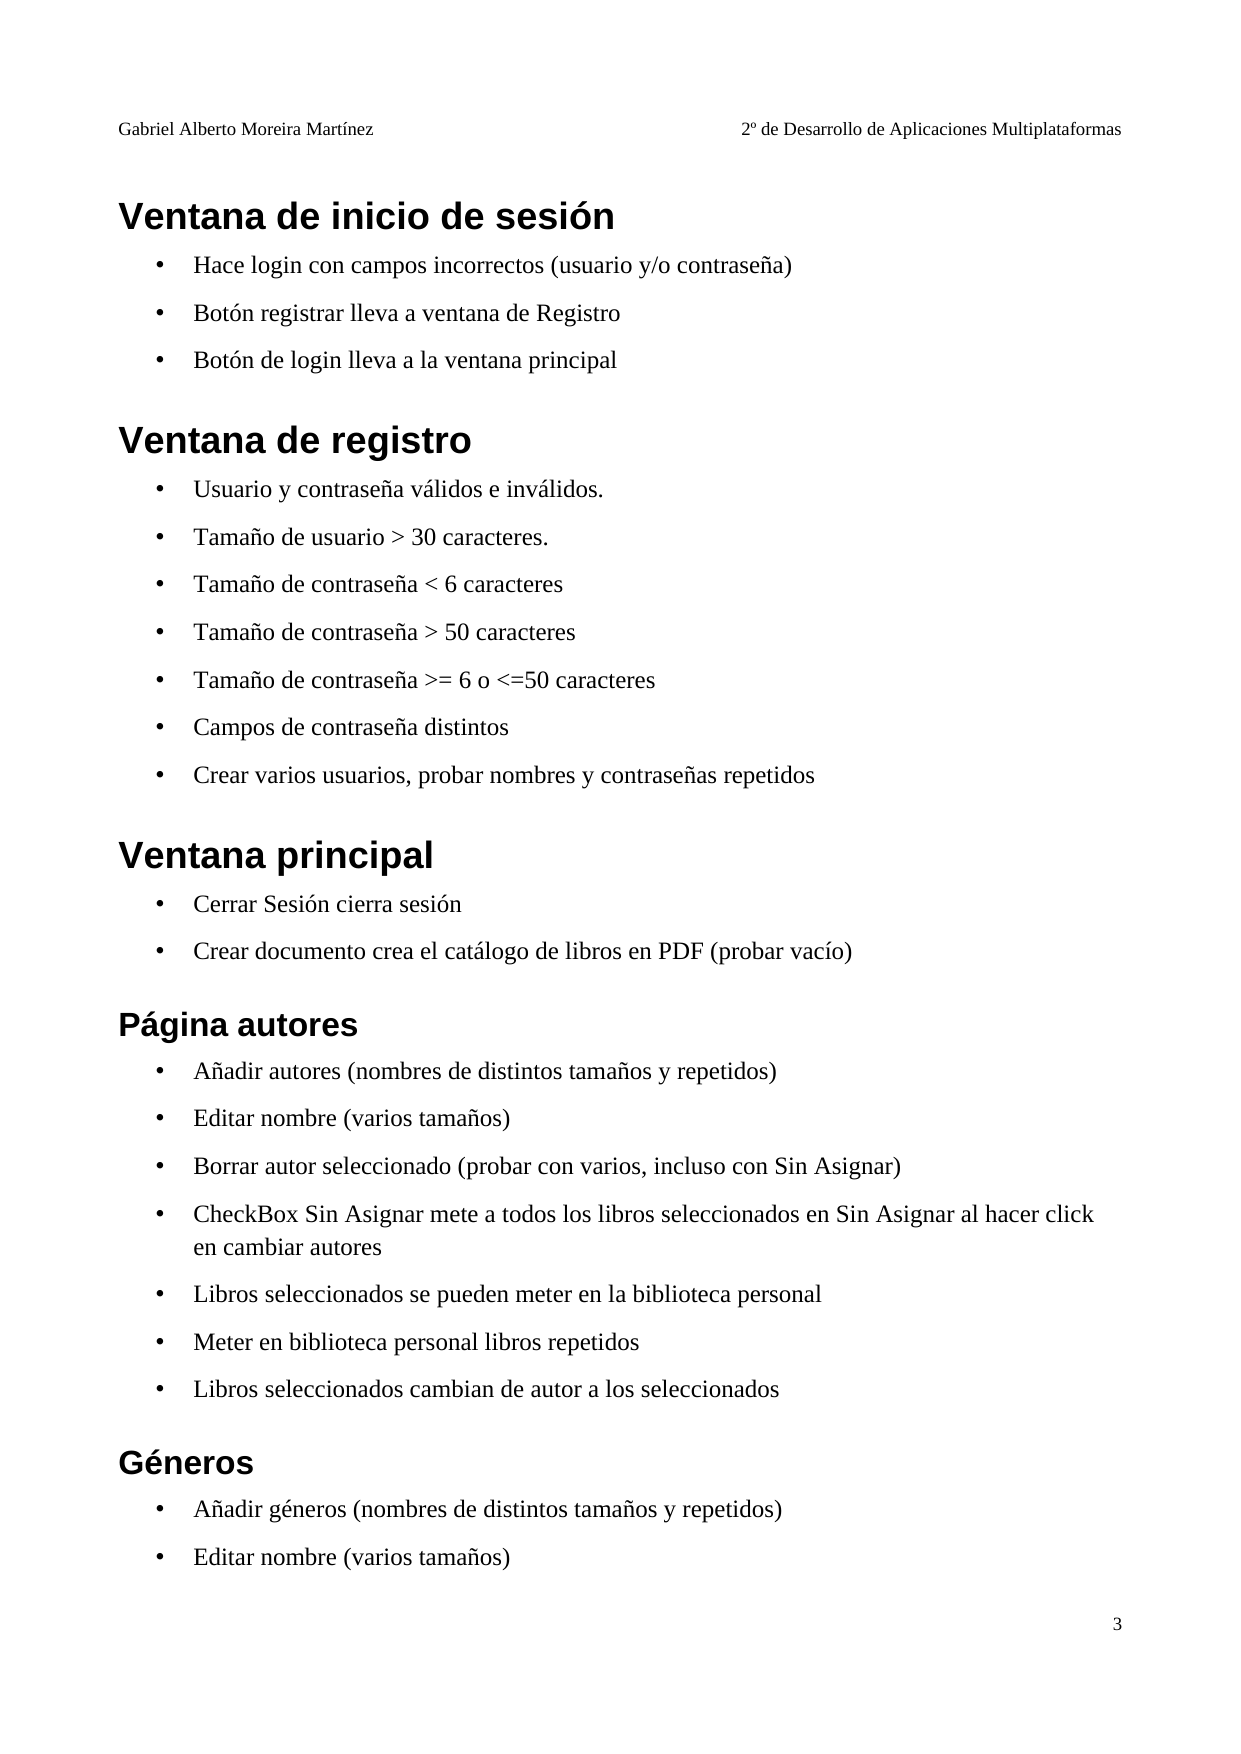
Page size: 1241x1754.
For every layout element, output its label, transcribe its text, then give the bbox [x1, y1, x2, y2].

subtitle Ventana de registro [118, 418, 1122, 462]
list Tamaño de contraseña >= 6 o <=50 caracteres [156, 665, 1122, 693]
list Añadir géneros (nombres de distintos tamaños y repetidos) [156, 1494, 1122, 1523]
list Hace login con campos incorrectos (usuario y/o contraseña) [156, 250, 1122, 279]
list Meter en biblioteca personal libros repetidos [156, 1327, 1122, 1356]
list Botón registrar lleva a ventana de Registro [156, 298, 1122, 327]
subtitle Ventana principal [118, 832, 1122, 876]
list Editar nombre (varios tamaños) [156, 1542, 1122, 1570]
subtitle Géneros [118, 1443, 1122, 1482]
list Libros seleccionados se pueden meter en la biblioteca personal [156, 1279, 1122, 1308]
list Cerrar Sesión cierra sesión [156, 889, 1122, 917]
list Editar nombre (varios tamaños) [156, 1103, 1122, 1132]
list Borrar autor seleccionado (probar con varios, incluso con Sin Asignar) [156, 1151, 1122, 1180]
subtitle Ventana de inicio de sesión [118, 194, 1122, 238]
list Libros seleccionados cambian de autor a los seleccionados [156, 1374, 1122, 1403]
list Crear documento crea el catálogo de libros en PDF (probar vacío) [156, 936, 1122, 965]
list Crear varios usuarios, probar nombres y contraseñas repetidos [156, 760, 1122, 789]
list Botón de login lleva a la ventana principal [156, 346, 1122, 374]
list Usuario y contraseña válidos e inválidos. [156, 474, 1122, 503]
list Tamaño de contraseña < 6 caracteres [156, 569, 1122, 598]
list Tamaño de contraseña > 50 caracteres [156, 617, 1122, 646]
list Añadir autores (nombres de distintos tamaños y repetidos) [156, 1056, 1122, 1084]
list CheckBox Sin Asignar mete a todos los libros seleccionados en Sin Asignar al hacer click en cambiar autores [156, 1199, 1122, 1260]
list Campos de contraseña distintos [156, 712, 1122, 741]
list Tamaño de usuario > 30 caracteres. [156, 522, 1122, 551]
subtitle Página autores [118, 1005, 1122, 1043]
